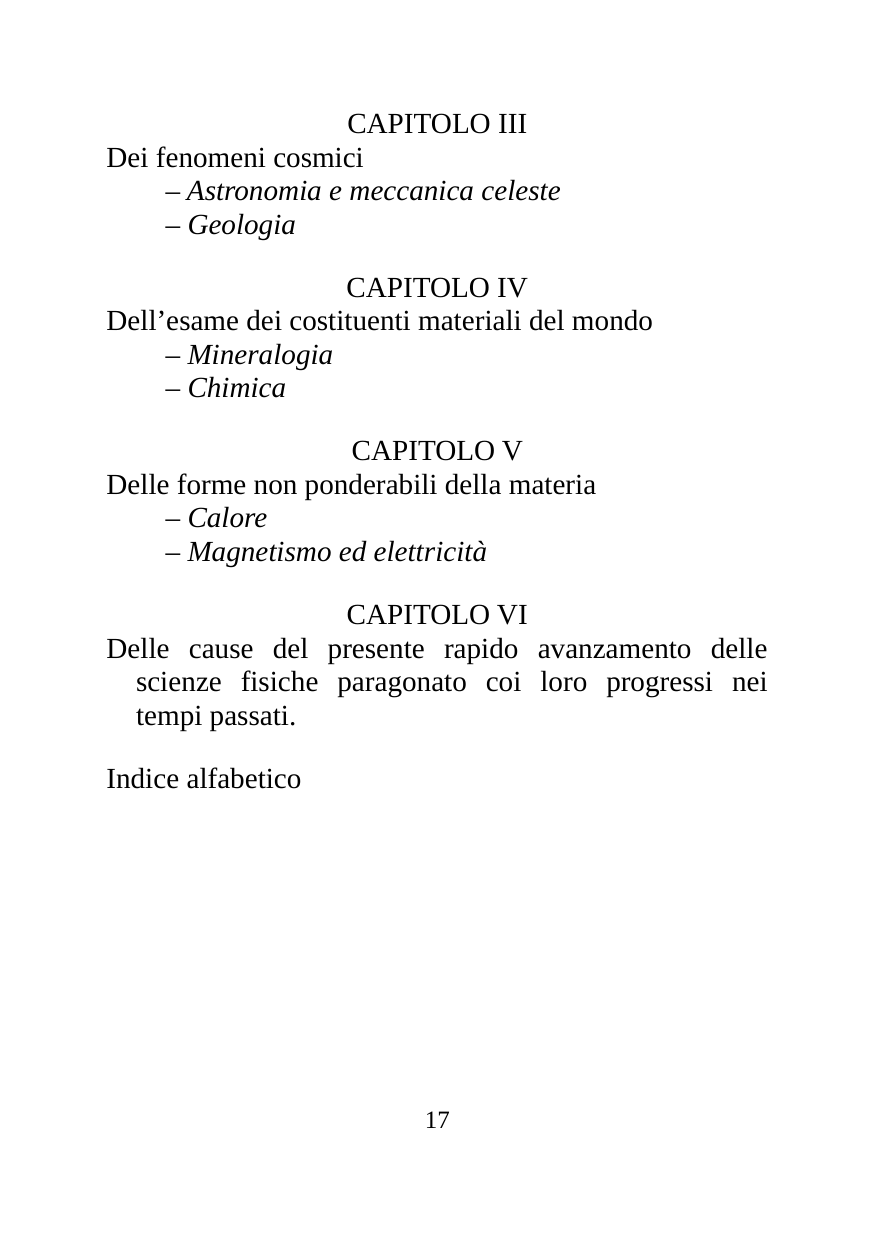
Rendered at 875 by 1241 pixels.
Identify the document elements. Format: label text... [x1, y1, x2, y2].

text Dell’esame dei costituenti materiali del mondo [106, 303, 768, 337]
text CAPITOLO IV [106, 270, 768, 303]
text – Mineralogia [165, 337, 768, 371]
text Delle forme non ponderabili della materia [106, 467, 768, 501]
text – Chimica [165, 371, 768, 404]
text – Calore [165, 501, 768, 534]
text CAPITOLO V [106, 433, 768, 467]
text – Geologia [106, 207, 768, 240]
text CAPITOLO III [106, 106, 768, 140]
text Dei fenomeni cosmici [106, 140, 768, 173]
text CAPITOLO VI [106, 597, 768, 631]
text – Magnetismo ed elettricità [165, 534, 768, 568]
text Indice alfabetico [106, 761, 768, 794]
text Delle cause del presente rapido avanzamento delle scienze fisiche paragonato coi loro progressi nei tempi passati. [106, 631, 768, 731]
text – Astronomia e meccanica celeste [106, 173, 768, 207]
